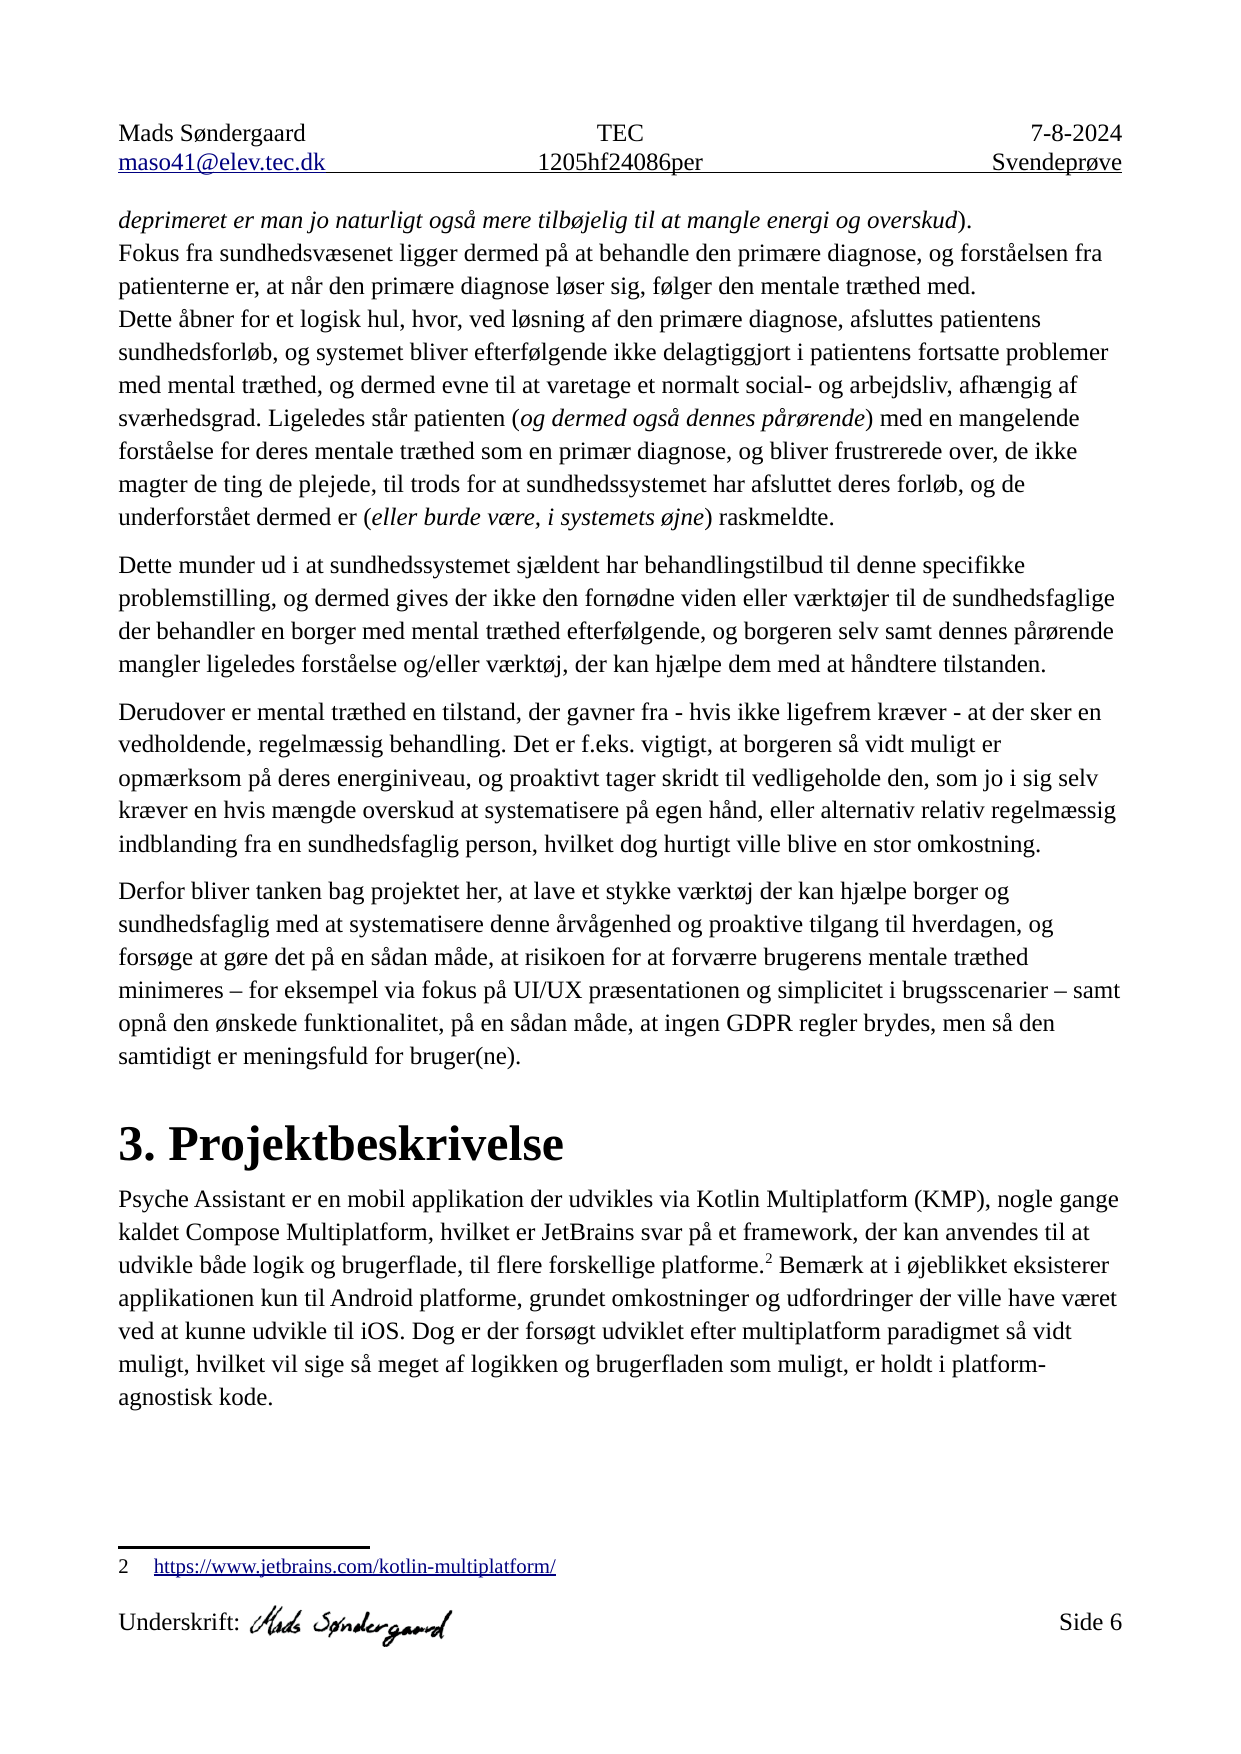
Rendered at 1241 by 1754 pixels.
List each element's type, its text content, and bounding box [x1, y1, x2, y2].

text deprimeret er man jo naturligt også mere tilbøjelig til at mangle energi og overskud). Fokus fra sundhedsvæsenet ligger dermed på at behandle den primære diagnose, og forståelsen fra patienterne er, at når den primære diagnose løser sig, følger den mentale træthed med. Dette åbner for et logisk hul, hvor, ved løsning af den primære diagnose, afsluttes patientens sundhedsforløb, og systemet bliver efterfølgende ikke delagtiggjort i patientens fortsatte problemer med mental træthed, og dermed evne til at varetage et normalt social- og arbejdsliv, afhængig af sværhedsgrad. Ligeledes står patienten (og dermed også dennes pårørende) med en mangelende forståelse for deres mentale træthed som en primær diagnose, og bliver frustrerede over, de ikke magter de ting de plejede, til trods for at sundhedssystemet har afsluttet deres forløb, og de underforstået dermed er (eller burde være, i systemets øjne) raskmeldte. [118, 205, 1122, 531]
text https://www.jetbrains.com/kotlin-multiplatform/ [118, 1553, 1122, 1578]
text Derudover er mental træthed en tilstand, der gavner fra - hvis ikke ligefrem kræver - at der sker en vedholdende, regelmæssig behandling. Det er f.eks. vigtigt, at borgeren så vidt muligt er opmærksom på deres energiniveau, og proaktivt tager skridt til vedligeholde den, som jo i sig selv kræver en hvis mængde overskud at systematisere på egen hånd, eller alternativ relativ regelmæssig indblanding fra en sundhedsfaglig person, hvilket dog hurtigt ville blive en stor omkostning. [118, 697, 1122, 857]
text Psyche Assistant er en mobil applikation der udvikles via Kotlin Multiplatform (KMP), nogle gange kaldet Compose Multiplatform, hvilket er JetBrains svar på et framework, der kan anvendes til at udvikle både logik og brugerflade, til flere forskellige platforme. Bemærk at i øjeblikket eksisterer applikationen kun til Android platforme, grundet omkostninger og udfordringer der ville have været ved at kunne udvikle til iOS. Dog er der forsøgt udviklet efter multiplatform paradigmet så vidt muligt, hvilket vil sige så meget af logikken og brugerfladen som muligt, er holdt i platform-agnostisk kode. [118, 1184, 1122, 1411]
text Derfor bliver tanken bag projektet her, at lave et stykke værktøj der kan hjælpe borger og sundhedsfaglig med at systematisere denne årvågenhed og proaktive tilgang til hverdagen, og forsøge at gøre det på en sådan måde, at risikoen for at forværre brugerens mentale træthed minimeres – for eksempel via fokus på UI/UX præsentationen og simplicitet i brugsscenarier – samt opnå den ønskede funktionalitet, på en sådan måde, at ingen GDPR regler brydes, men så den samtidigt er meningsfuld for bruger(ne). [118, 876, 1122, 1070]
picture [244, 1600, 458, 1647]
subtitle 3. Projektbeskrivelse [118, 1114, 1122, 1171]
text Dette munder ud i at sundhedssystemet sjældent har behandlingstilbud til denne specifikke problemstilling, og dermed gives der ikke den fornødne viden eller værktøjer til de sundhedsfaglige der behandler en borger med mental træthed efterfølgende, og borgeren selv samt dennes pårørende mangler ligeledes forståelse og/eller værktøj, der kan hjælpe dem med at håndtere tilstanden. [118, 550, 1122, 678]
